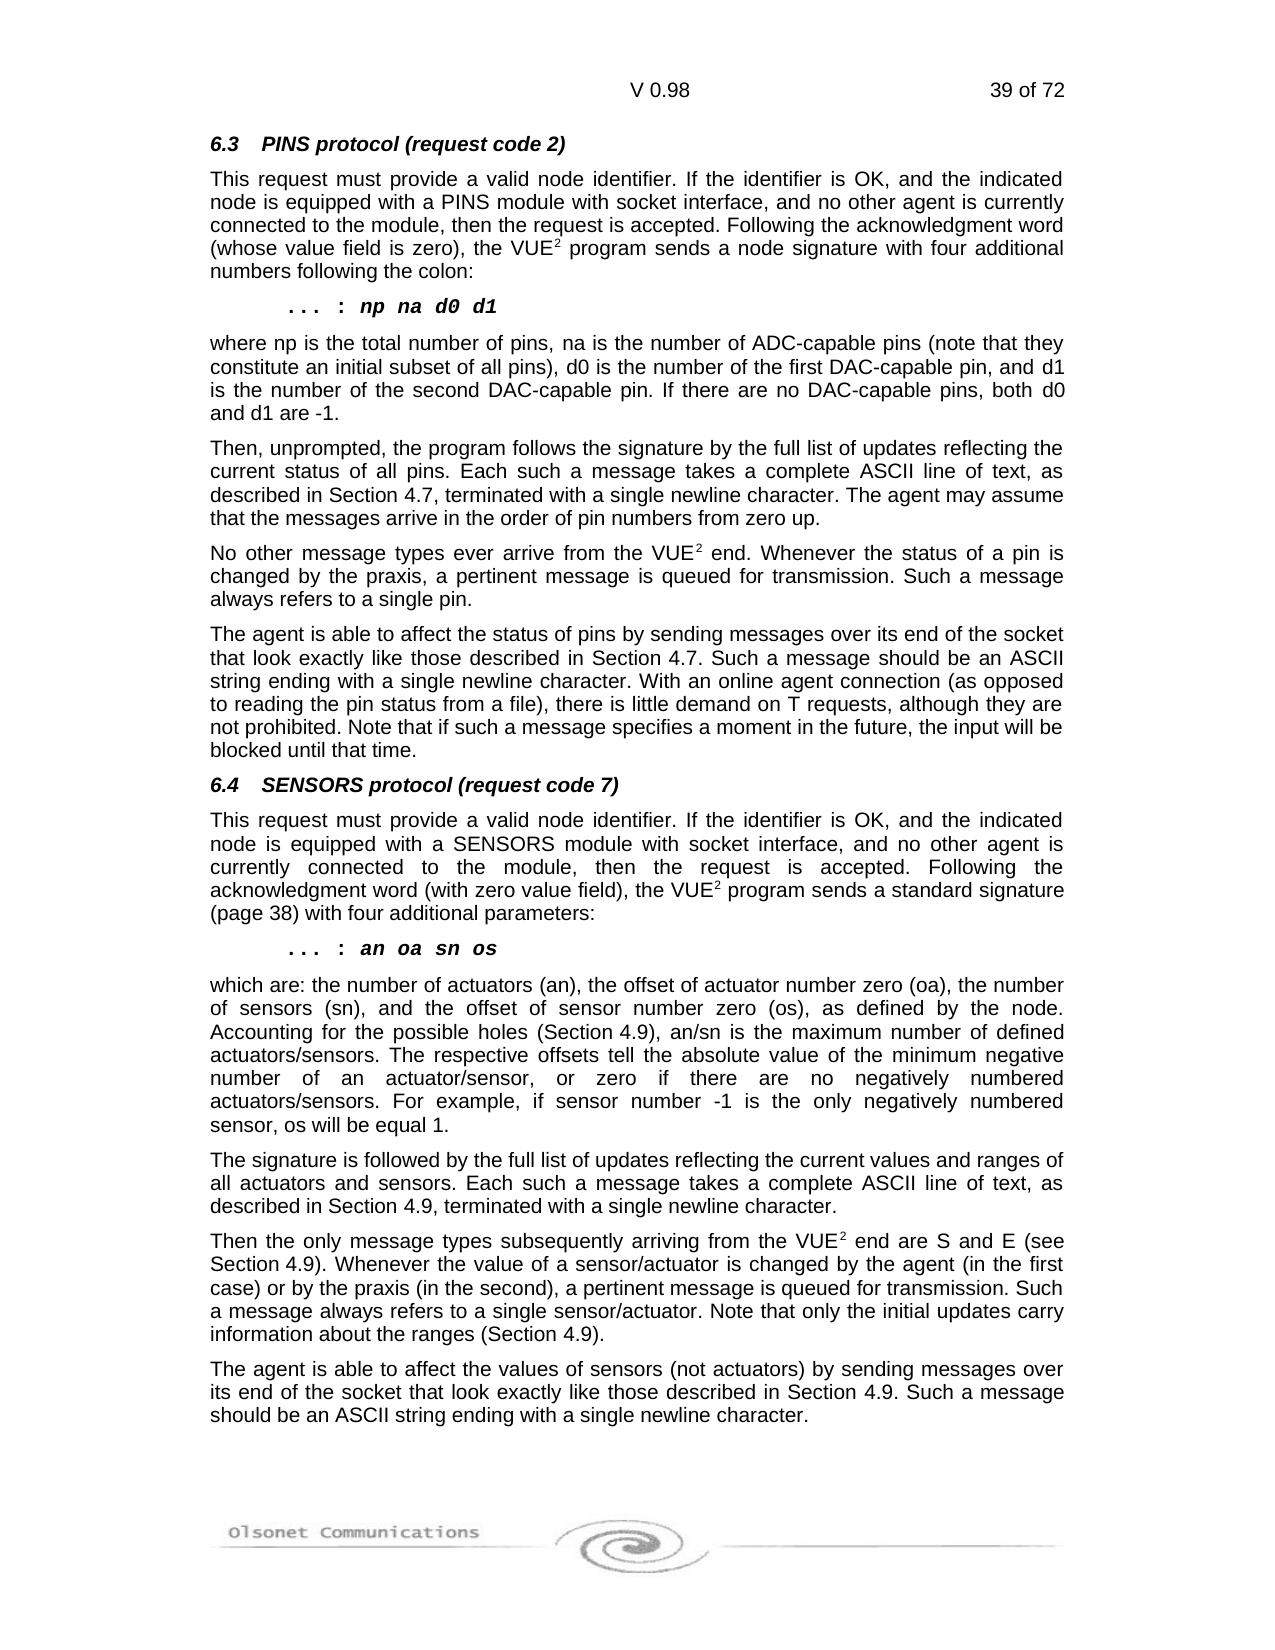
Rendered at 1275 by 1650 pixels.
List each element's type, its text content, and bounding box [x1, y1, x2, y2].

subtitle PINS protocol (request code 2) [210, 132, 1065, 155]
text The agent is able to affect the values of sensors (not actuators) by sending messages over its end of the socket that look exactly like those described in Section 4.9. Such a message should be an ASCII string ending with a single newline character. [210, 1357, 1065, 1427]
text where np is the total number of pins, na is the number of ADC-capable pins (note that they constitute an initial subset of all pins), d0 is the number of the first DAC-capable pin, and d1 is the number of the second DAC-capable pin. If there are no DAC-capable pins, both d0 and d1 are -1. [210, 332, 1065, 425]
picture [210, 1504, 1065, 1596]
text ... : np na d0 d1 [210, 295, 1065, 320]
text Then, unprompted, the program follows the signature by the full list of updates reflecting the current status of all pins. Each such a message takes a complete ASCII line of text, as described in Section 4.7, terminated with a single newline character. The agent may assume that the messages arrive in the order of pin numbers from zero up. [210, 437, 1065, 529]
subtitle SENSORS protocol (request code 7) [210, 774, 1065, 797]
text The agent is able to affect the status of pins by sending messages over its end of the socket that look exactly like those described in Section 4.7. Such a message should be an ASCII string ending with a single newline character. With an online agent connection (as opposed to reading the pin status from a file), there is little demand on T requests, although they are not prohibited. Note that if such a message specifies a moment in the future, the input will be blocked until that time. [210, 623, 1065, 762]
text The signature is followed by the full list of updates reflecting the current values and ranges of all actuators and sensors. Each such a message takes a complete ASCII line of text, as described in Section 4.9, terminated with a single newline character. [210, 1148, 1065, 1218]
text This request must provide a valid node identifier. If the identifier is OK, and the indicated node is equipped with a SENSORS module with socket interface, and no other agent is currently connected to the module, then the request is accepted. Following the acknowledgment word (with zero value field), the VUE2 program sends a standard signature (page 39) with four additional parameters: [210, 809, 1065, 925]
text Then the only message types subsequently arriving from the VUE2 end are S and E (see Section 4.9). Whenever the value of a sensor/actuator is changed by the agent (in the first case) or by the praxis (in the second), a pertinent message is queued for transmission. Such a message always refers to a single sensor/actuator. Note that only the initial updates carry information about the ranges (Section 4.9). [210, 1229, 1065, 1346]
text ... : an oa sn os [210, 937, 1065, 962]
text This request must provide a valid node identifier. If the identifier is OK, and the indicated node is equipped with a PINS module with socket interface, and no other agent is currently connected to the module, then the request is accepted. Following the acknowledgment word (whose value field is zero), the VUE2 program sends a node signature with four additional numbers following the colon: [210, 167, 1065, 283]
text No other message types ever arrive from the VUE2 end. Whenever the status of a pin is changed by the praxis, a pertinent message is queued for transmission. Such a message always refers to a single pin. [210, 541, 1065, 611]
text which are: the number of actuators (an), the offset of actuator number zero (oa), the number of sensors (sn), and the offset of sensor number zero (os), as defined by the node. Accounting for the possible holes (Section 4.9), an/sn is the maximum number of defined actuators/sensors. The respective offsets tell the absolute value of the minimum negative number of an actuator/sensor, or zero if there are no negatively numbered actuators/sensors. For example, if sensor number -1 is the only negatively numbered sensor, os will be equal 1. [210, 974, 1065, 1136]
